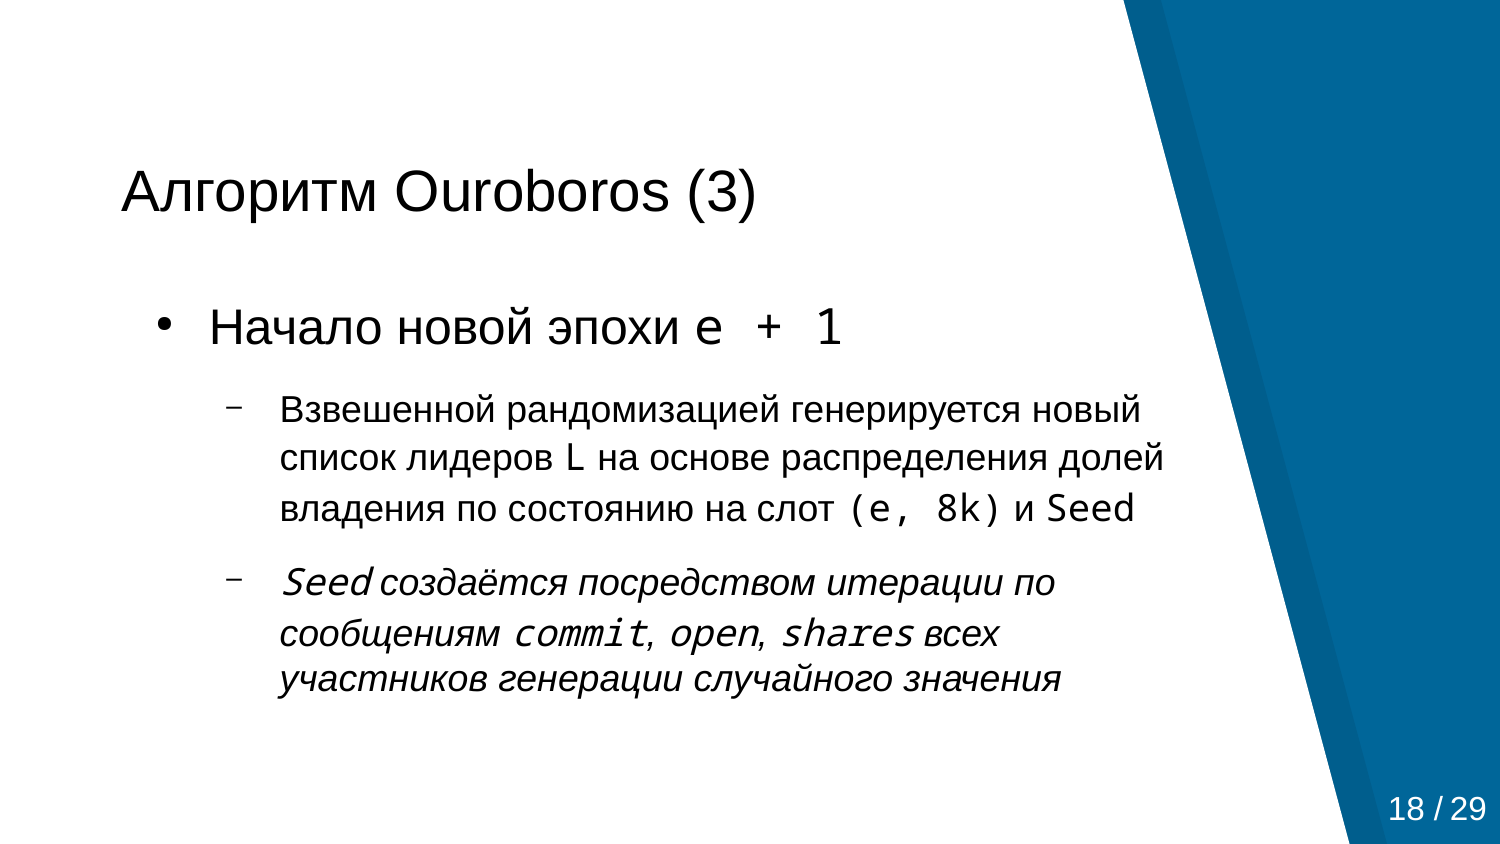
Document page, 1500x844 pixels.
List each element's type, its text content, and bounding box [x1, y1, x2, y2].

title Алгоритм Ouroboros (3) [121, 110, 1193, 272]
list Начало новой эпохи e + 1 Взвешенной рандомизацией генерируется новый список лидеров L на основе распределения долей владения по состоянию на слот (e, 8k) и Seed Seed создаётся посредством итерации по сообщениям commit, open, shares всех участников генерации случайного значения [137, 290, 1193, 792]
